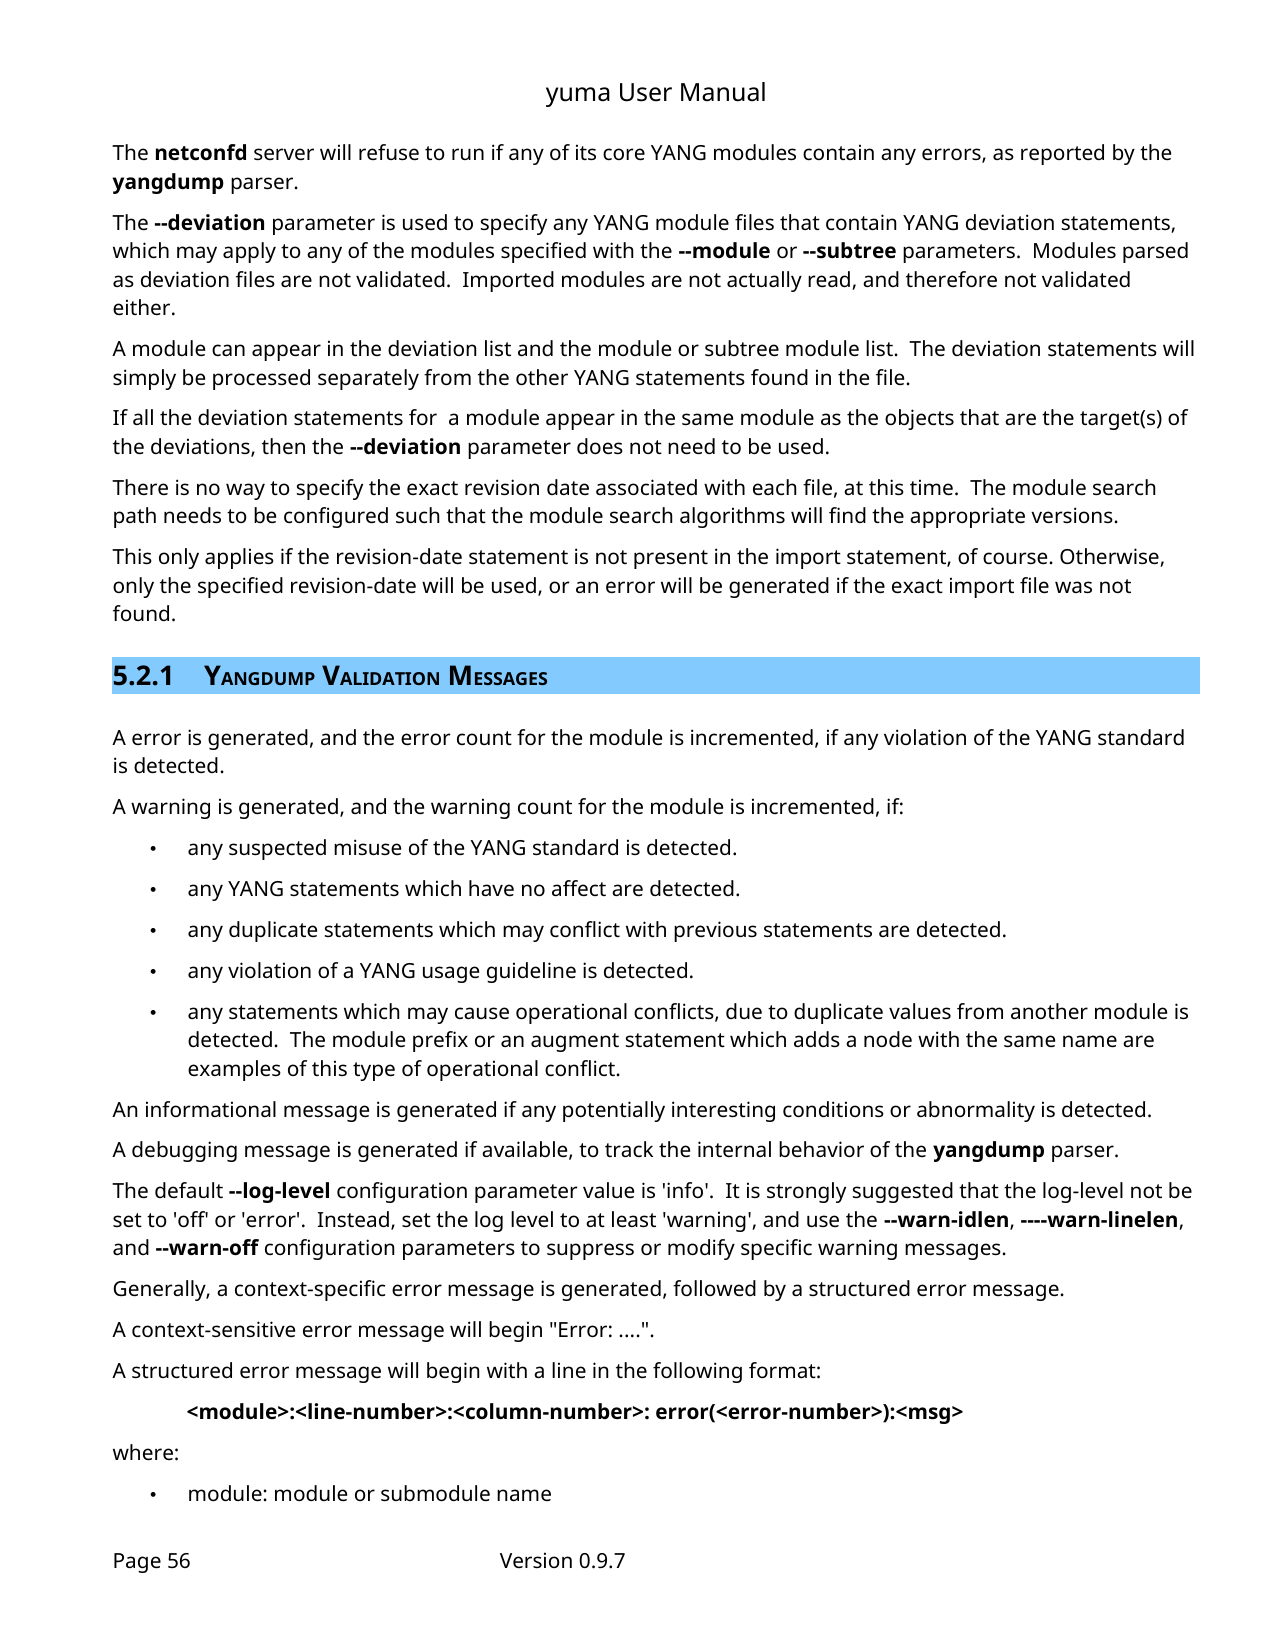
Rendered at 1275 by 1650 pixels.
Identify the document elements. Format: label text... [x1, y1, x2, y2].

text If all the deviation statements for a module appear in the same module as the objects that are the target(s) of the deviations, then the --deviation parameter does not need to be used. [112, 403, 1200, 460]
text where: [112, 1438, 1200, 1467]
text <module>:<line-number>:<column-number>: error(<error-number>):<msg> [112, 1397, 1200, 1426]
list any suspected misuse of the YANG standard is detected. [150, 833, 1200, 862]
text A warning is generated, and the warning count for the module is incremented, if: [112, 792, 1200, 821]
list module: module or submodule name [150, 1479, 1200, 1507]
list any violation of a YANG usage guideline is detected. [150, 956, 1200, 984]
text This only applies if the revision-date statement is not present in the import statement, of course. Otherwise, only the specified revision-date will be used, or an error will be generated if the exact import file was not found. [112, 542, 1200, 628]
text A error is generated, and the error count for the module is incremented, if any violation of the YANG standard is detected. [112, 723, 1200, 780]
subtitle Yangdump Validation Messages [112, 657, 1200, 694]
text The netconfd server will refuse to run if any of its core YANG modules contain any errors, as reported by the yangdump parser. [112, 138, 1200, 195]
text Generally, a context-specific error message is generated, followed by a structured error message. [112, 1274, 1200, 1303]
text A module can appear in the deviation list and the module or subtree module list. The deviation statements will simply be processed separately from the other YANG statements found in the file. [112, 334, 1200, 391]
list any duplicate statements which may conflict with previous statements are detected. [150, 915, 1200, 943]
list any YANG statements which have no affect are detected. [150, 874, 1200, 902]
text The default --log-level configuration parameter value is 'info'. It is strongly suggested that the log-level not be set to 'off' or 'error'. Instead, set the log level to at least 'warning', and use the --warn-idlen, ----warn-linelen, and --warn-off configuration parameters to suppress or modify specific warning messages. [112, 1177, 1200, 1262]
text There is no way to specify the exact revision date associated with each file, at this time. The module search path needs to be configured such that the module search algorithms will find the appropriate versions. [112, 473, 1200, 530]
text A context-sensitive error message will begin "Error: ....". [112, 1315, 1200, 1344]
text An informational message is generated if any potentially interesting conditions or abnormality is detected. [112, 1095, 1200, 1123]
text The --deviation parameter is used to specify any YANG module files that contain YANG deviation statements, which may apply to any of the modules specified with the --module or --subtree parameters. Modules parsed as deviation files are not validated. Imported modules are not actually read, and therefore not validated either. [112, 208, 1200, 322]
list any statements which may cause operational conflicts, due to duplicate values from another module is detected. The module prefix or an augment statement which adds a node with the same name are examples of this type of operational conflict. [150, 997, 1200, 1082]
text A structured error message will begin with a line in the following format: [112, 1356, 1200, 1385]
text A debugging message is generated if available, to track the internal behavior of the yangdump parser. [112, 1136, 1200, 1164]
